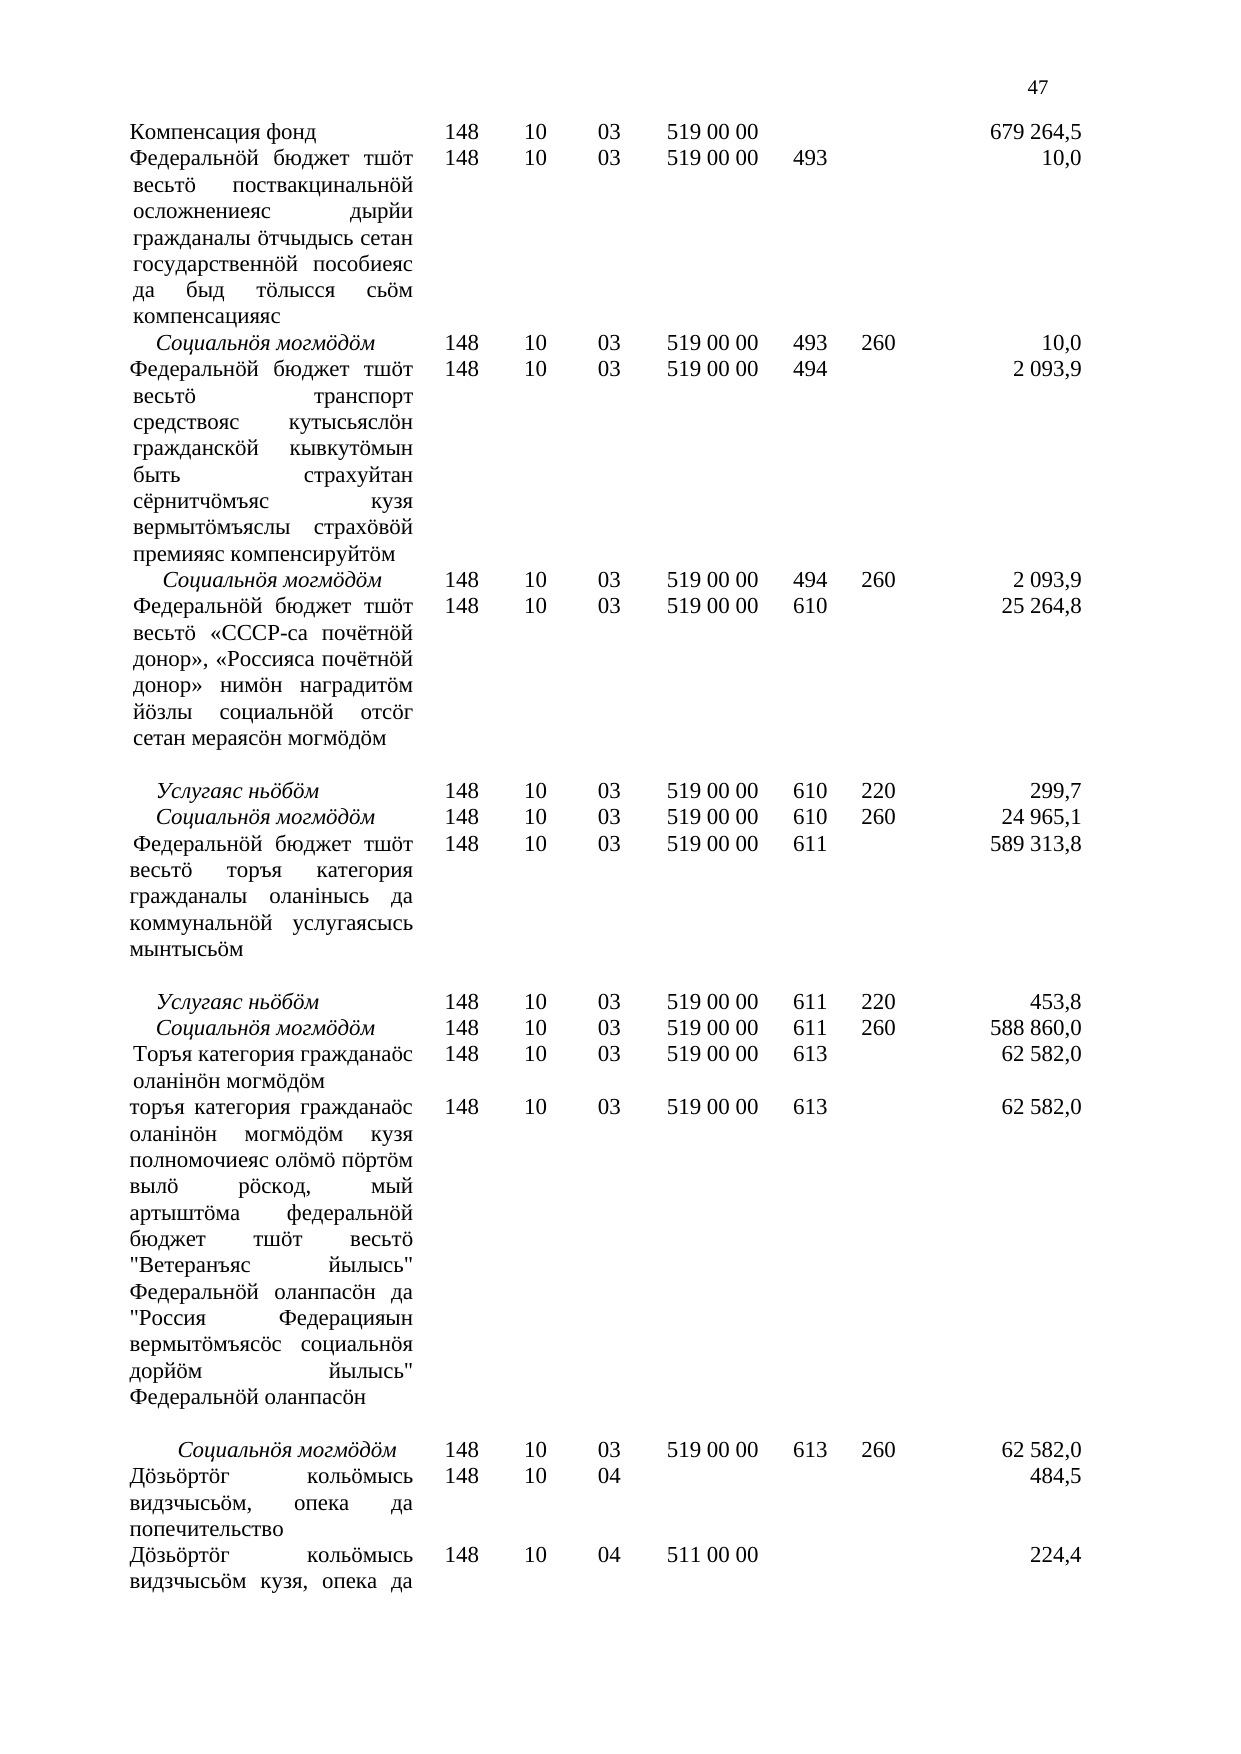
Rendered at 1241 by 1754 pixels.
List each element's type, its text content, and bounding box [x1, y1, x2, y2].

table_cell 03 [572, 593, 646, 777]
table_cell 220 [841, 988, 915, 1014]
table_cell 10 [498, 566, 572, 592]
table_cell 62 582,0 [915, 1041, 1093, 1093]
table_cell 10 [498, 145, 572, 329]
table_cell 10,0 [915, 329, 1093, 355]
table_cell 10 [498, 118, 572, 144]
table_cell 148 [425, 777, 498, 803]
table_cell 10 [498, 1436, 572, 1462]
table_cell 10 [498, 1093, 572, 1436]
table_cell 224,4 [915, 1541, 1093, 1594]
table_cell 03 [572, 988, 646, 1014]
table_cell 519 00 00 [646, 1014, 779, 1041]
table_cell 519 00 00 [646, 803, 779, 830]
table_cell 484,5 [915, 1462, 1093, 1541]
table_cell [841, 593, 915, 777]
table_cell 299,7 [915, 777, 1093, 803]
table_cell 494 [779, 355, 841, 566]
table_cell 511 00 00 [646, 1541, 779, 1594]
table_cell 519 00 00 [646, 777, 779, 803]
table_cell [1093, 777, 1149, 803]
table_cell 148 [425, 988, 498, 1014]
table_cell Дöзьöртöг кольöмысь видзчысьöм, опека да попечительство [118, 1462, 424, 1541]
table_cell 10 [498, 777, 572, 803]
table_cell [646, 1462, 779, 1541]
table_cell [779, 118, 841, 144]
table_cell Федеральнöй бюджет тшöт весьтö торъя категория гражданалы оланінысь да коммунальнöй услугаясысь мынтысьöм [118, 830, 424, 988]
table_cell [779, 1462, 841, 1541]
table_cell 148 [425, 830, 498, 988]
table_cell Услугаяс ньöбöм [118, 988, 424, 1014]
table_cell 220 [841, 777, 915, 803]
table_cell 03 [572, 1041, 646, 1093]
table_cell 2 093,9 [915, 566, 1093, 592]
table_cell [1093, 593, 1149, 777]
table_cell [1093, 988, 1149, 1014]
table_cell 04 [572, 1462, 646, 1541]
table_cell 589 313,8 [915, 830, 1093, 988]
table_cell Социальнöя могмöдöм [118, 803, 424, 830]
table_cell 519 00 00 [646, 1041, 779, 1093]
table_cell 519 00 00 [646, 830, 779, 988]
table_cell [1093, 355, 1149, 566]
table_cell 610 [779, 803, 841, 830]
table_cell Федеральнöй бюджет тшöт весьтö транспорт средствояс кутысьяслöн гражданскöй кывкутöмын быть страхуйтан сёрнитчöмъяс кузя вермытöмъяслы страхöвöй премияяс компенсируйтöм [118, 355, 424, 566]
table_cell 03 [572, 803, 646, 830]
table_cell 148 [425, 1541, 498, 1594]
table_cell 260 [841, 566, 915, 592]
table_cell 148 [425, 593, 498, 777]
table_cell [1093, 803, 1149, 830]
table_cell 260 [841, 329, 915, 355]
table_cell 10 [498, 329, 572, 355]
table_cell [1093, 1462, 1149, 1541]
table_cell [841, 1541, 915, 1594]
table_cell 03 [572, 329, 646, 355]
table_cell Дöзьöртöг кольöмысь видзчысьöм кузя, опека да [118, 1541, 424, 1594]
table_cell 10 [498, 830, 572, 988]
table_cell 610 [779, 593, 841, 777]
table_cell [1093, 566, 1149, 592]
table_cell 519 00 00 [646, 1436, 779, 1462]
table_cell [779, 1541, 841, 1594]
table_cell 10 [498, 988, 572, 1014]
table_cell 493 [779, 329, 841, 355]
table_cell 610 [779, 777, 841, 803]
table_cell [1093, 1541, 1149, 1594]
table_cell 10 [498, 355, 572, 566]
table_cell 613 [779, 1093, 841, 1436]
table_cell 148 [425, 1436, 498, 1462]
table_cell 148 [425, 145, 498, 329]
table_cell Социальнöя могмöдöм [118, 1436, 424, 1462]
table_cell 519 00 00 [646, 988, 779, 1014]
table_cell 62 582,0 [915, 1093, 1093, 1436]
table_cell Социальнöя могмöдöм [118, 329, 424, 355]
table_cell [841, 830, 915, 988]
table_cell 148 [425, 1093, 498, 1436]
table_cell [841, 1093, 915, 1436]
table_cell Торъя категория гражданаöс оланінöн могмöдöм [118, 1041, 424, 1093]
table_cell 03 [572, 1093, 646, 1436]
table_cell [1093, 1041, 1149, 1093]
table_cell [1093, 1436, 1149, 1462]
table_cell 519 00 00 [646, 566, 779, 592]
table_cell 519 00 00 [646, 118, 779, 144]
table_cell 03 [572, 118, 646, 144]
table_cell 148 [425, 566, 498, 592]
table_cell 10 [498, 1462, 572, 1541]
table_cell 03 [572, 1436, 646, 1462]
table_cell Федеральнöй бюджет тшöт весьтö «СССР-са почётнöй донор», «Россияса почётнöй донор» нимöн наградитöм йöзлы социальнöй отсöг сетан мераясöн могмöдöм [118, 593, 424, 777]
table_cell 519 00 00 [646, 1093, 779, 1436]
table_cell Услугаяс ньöбöм [118, 777, 424, 803]
table_cell 148 [425, 803, 498, 830]
table_cell [1093, 145, 1149, 329]
table_cell 148 [425, 1014, 498, 1041]
table_cell 519 00 00 [646, 355, 779, 566]
table_cell [841, 145, 915, 329]
table_cell 10 [498, 1014, 572, 1041]
table_cell 611 [779, 1014, 841, 1041]
table_cell 10 [498, 1541, 572, 1594]
table_cell 148 [425, 118, 498, 144]
table_cell 260 [841, 803, 915, 830]
table_cell 148 [425, 355, 498, 566]
table_cell 453,8 [915, 988, 1093, 1014]
table_cell 24 965,1 [915, 803, 1093, 830]
table_cell 03 [572, 777, 646, 803]
table_cell [1093, 1093, 1149, 1436]
table_cell [841, 1041, 915, 1093]
table_cell [1093, 830, 1149, 988]
table_cell 519 00 00 [646, 329, 779, 355]
table_cell 519 00 00 [646, 145, 779, 329]
table_cell Социальнöя могмöдöм [118, 1014, 424, 1041]
table_cell 613 [779, 1041, 841, 1093]
table_cell 679 264,5 [915, 118, 1093, 144]
table_cell 611 [779, 988, 841, 1014]
table_cell 04 [572, 1541, 646, 1594]
table_cell торъя категория гражданаöс оланінöн могмöдöм кузя полномочиеяс олöмö пöртöм вылö рöскод, мый артыштöма федеральнöй бюджет тшöт весьтö "Ветеранъяс йылысь" Федеральнöй оланпасöн да "Россия Федерацияын вермытöмъясöс социальнöя дорйöм йылысь" Федеральнöй оланпасöн [118, 1093, 424, 1436]
table_cell 03 [572, 145, 646, 329]
table_cell Федеральнöй бюджет тшöт весьтö поствакцинальнöй осложнениеяс дырйи гражданалы öтчыдысь сетан государственнöй пособиеяс да быд тöлысся сьöм компенсацияяс [118, 145, 424, 329]
table_cell 588 860,0 [915, 1014, 1093, 1041]
table_cell 03 [572, 566, 646, 592]
table_cell 10 [498, 1041, 572, 1093]
table_cell [1093, 118, 1149, 144]
table_cell 611 [779, 830, 841, 988]
table_cell Компенсация фонд [118, 118, 424, 144]
table_cell [841, 355, 915, 566]
table_cell 03 [572, 830, 646, 988]
table_cell 613 [779, 1436, 841, 1462]
table_cell 10 [498, 593, 572, 777]
table_cell 148 [425, 1041, 498, 1093]
table_cell 62 582,0 [915, 1436, 1093, 1462]
table_cell [841, 118, 915, 144]
table_cell 10 [498, 803, 572, 830]
table_cell [841, 1462, 915, 1541]
table_cell 260 [841, 1436, 915, 1462]
table_cell 03 [572, 355, 646, 566]
table_cell 493 [779, 145, 841, 329]
table_cell 03 [572, 1014, 646, 1041]
table_cell 519 00 00 [646, 593, 779, 777]
table_cell [1093, 1014, 1149, 1041]
table_cell 10,0 [915, 145, 1093, 329]
table_cell 494 [779, 566, 841, 592]
table_cell Социальнöя могмöдöм [118, 566, 424, 592]
table_cell 25 264,8 [915, 593, 1093, 777]
table_cell [1093, 329, 1149, 355]
table_cell 148 [425, 1462, 498, 1541]
table_cell 260 [841, 1014, 915, 1041]
table_cell 148 [425, 329, 498, 355]
table_cell 2 093,9 [915, 355, 1093, 566]
